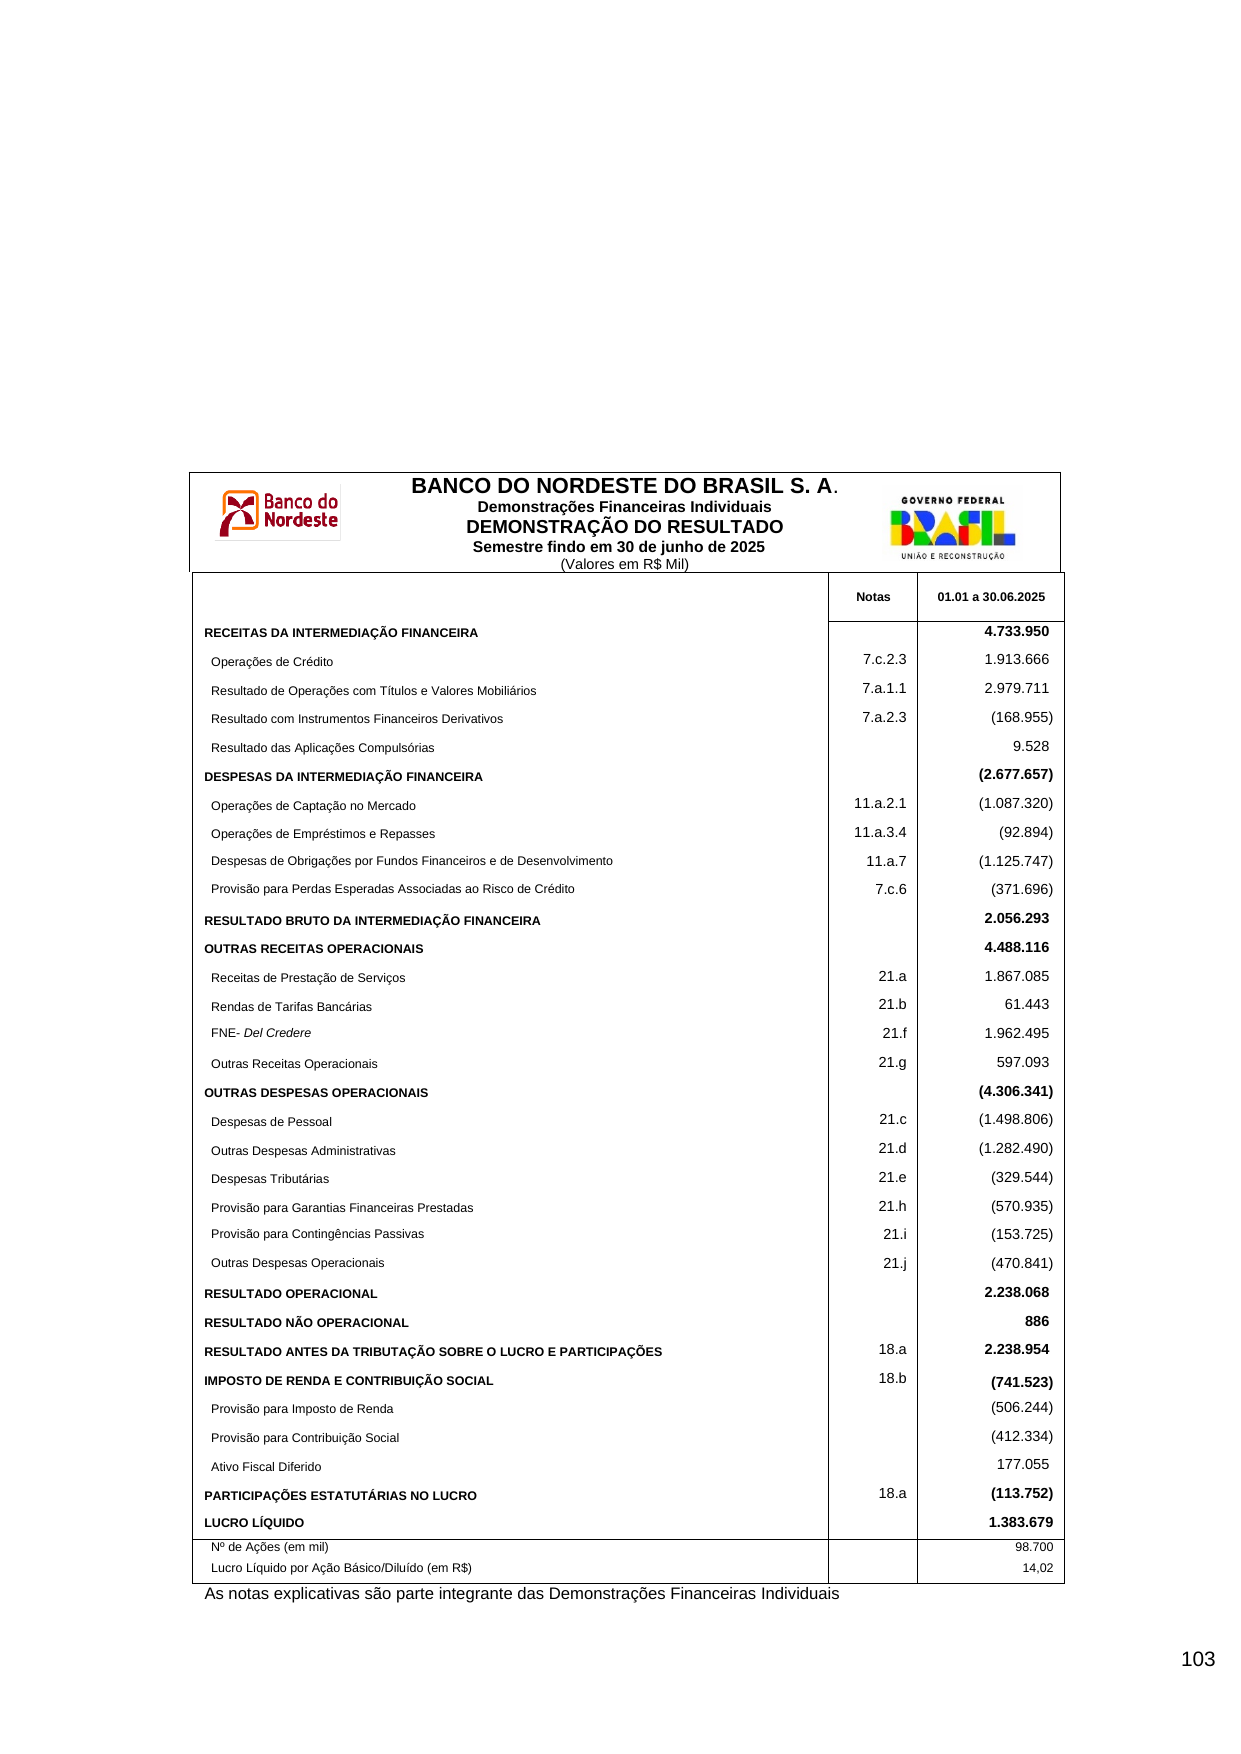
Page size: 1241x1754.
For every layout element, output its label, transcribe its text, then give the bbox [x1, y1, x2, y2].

table_cell Ativo Fiscal Diferido [193, 1456, 828, 1485]
table_cell [829, 939, 917, 967]
table_cell Operações de Empréstimos e Repasses [193, 824, 828, 852]
table_cell 177.055 [918, 1456, 1064, 1485]
table_cell Resultado das Aplicações Compulsórias [193, 737, 828, 766]
table_cell 2.056.293 [918, 910, 1064, 938]
table_cell [829, 622, 917, 651]
table_cell 21.a [829, 967, 917, 996]
table_cell [829, 1561, 917, 1582]
table_cell 7.c.2.3 [829, 651, 917, 680]
table_cell 18.b [829, 1370, 917, 1398]
table_cell 1.867.085 [918, 967, 1064, 996]
table_cell (329.544) [918, 1169, 1064, 1197]
table_cell 21.g [829, 1054, 917, 1082]
table_cell Rendas de Tarifas Bancárias [193, 996, 828, 1025]
table_cell 11.a.7 [829, 852, 917, 881]
table_cell Outras Despesas Administrativas [193, 1140, 828, 1168]
table_cell Despesas Tributárias [193, 1169, 828, 1197]
table_cell (412.334) [918, 1427, 1064, 1456]
table_header 01.01 a 30.06.2025 [918, 573, 1064, 621]
table_cell [829, 1312, 917, 1341]
table_cell (570.935) [918, 1197, 1064, 1226]
table_cell 21.f [829, 1025, 917, 1053]
table_cell RESULTADO BRUTO DA INTERMEDIAÇÃO FINANCEIRA [193, 910, 828, 938]
table_cell (506.244) [918, 1399, 1064, 1427]
table_cell 9.528 [918, 737, 1064, 766]
table_cell (113.752) [918, 1485, 1064, 1513]
table_cell RESULTADO OPERACIONAL [193, 1284, 828, 1312]
table_cell (371.696) [918, 881, 1064, 910]
table_cell 7.a.2.3 [829, 709, 917, 737]
table_cell 4.488.116 [918, 939, 1064, 967]
table_cell (92.894) [918, 824, 1064, 852]
table_cell 1.913.666 [918, 651, 1064, 680]
table_cell 21.i [829, 1226, 917, 1255]
table_cell Provisão para Contribuição Social [193, 1427, 828, 1456]
text DEMONSTRAÇÃO DO RESULTADO [42, 411, 1215, 435]
table_cell 2.979.711 [918, 680, 1064, 708]
table_cell Operações de Captação no Mercado [193, 795, 828, 823]
table_cell 21.e [829, 1169, 917, 1197]
table_cell PARTICIPAÇÕES ESTATUTÁRIAS NO LUCRO [193, 1485, 828, 1513]
table_cell 21.d [829, 1140, 917, 1168]
table_cell (153.725) [918, 1226, 1064, 1255]
text As notas explicativas são parte integrante das Demonstrações Financeiras Individuais [42, 1583, 1215, 1603]
table_cell RESULTADO NÃO OPERACIONAL [193, 1312, 828, 1341]
table_cell 2.238.068 [918, 1284, 1064, 1312]
table_cell [829, 1284, 917, 1312]
table_cell RECEITAS DA INTERMEDIAÇÃO FINANCEIRA [193, 621, 828, 651]
table_cell 21.b [829, 996, 917, 1025]
table_cell [829, 766, 917, 795]
table_cell OUTRAS RECEITAS OPERACIONAIS [193, 939, 828, 967]
table_cell Provisão para Contingências Passivas [193, 1226, 828, 1255]
table_cell LUCRO LÍQUIDO [193, 1514, 828, 1538]
table_cell 1.962.495 [918, 1025, 1064, 1053]
table_cell 18.a [829, 1341, 917, 1370]
table_cell 11.a.2.1 [829, 795, 917, 823]
table_cell 4.733.950 [918, 622, 1064, 651]
table_cell [829, 737, 917, 766]
table_cell (1.125.747) [918, 852, 1064, 881]
table_cell 2.238.954 [918, 1341, 1064, 1370]
table_cell 597.093 [918, 1054, 1064, 1082]
table_cell (741.523) [918, 1370, 1064, 1398]
table_cell (4.306.341) [918, 1082, 1064, 1111]
table_cell 1.383.679 [918, 1514, 1064, 1538]
table_cell (2.677.657) [918, 766, 1064, 795]
table_cell 18.a [829, 1485, 917, 1513]
table_cell IMPOSTO DE RENDA E CONTRIBUIÇÃO SOCIAL [193, 1370, 828, 1398]
table_cell (470.841) [918, 1255, 1064, 1283]
table_cell 98.700 [918, 1540, 1064, 1561]
table_cell 21.j [829, 1255, 917, 1283]
table_cell 61.443 [918, 996, 1064, 1025]
table_cell (168.955) [918, 709, 1064, 737]
table_cell (1.282.490) [918, 1140, 1064, 1168]
table_cell Resultado com Instrumentos Financeiros Derivativos [193, 709, 828, 737]
table_cell 14,02 [918, 1561, 1064, 1582]
table_cell [829, 1082, 917, 1111]
table_cell Operações de Crédito [193, 651, 828, 680]
table_cell Provisão para Perdas Esperadas Associadas ao Risco de Crédito [193, 881, 828, 910]
table_cell [829, 1427, 917, 1456]
table_cell Lucro Líquido por Ação Básico/Diluído (em R$) [193, 1561, 828, 1582]
table_cell FNE- Del Credere [193, 1025, 828, 1053]
table_cell 11.a.3.4 [829, 824, 917, 852]
table_cell Despesas de Pessoal [193, 1111, 828, 1140]
table_cell Resultado de Operações com Títulos e Valores Mobiliários [193, 680, 828, 708]
table_cell Despesas de Obrigações por Fundos Financeiros e de Desenvolvimento [193, 852, 828, 881]
table_cell Provisão para Garantias Financeiras Prestadas [193, 1197, 828, 1226]
table_cell 7.c.6 [829, 881, 917, 910]
table_cell Receitas de Prestação de Serviços [193, 967, 828, 996]
table_cell (1.498.806) [918, 1111, 1064, 1140]
table_cell [829, 910, 917, 938]
table_cell Provisão para Imposto de Renda [193, 1399, 828, 1427]
table_header BANCO DO NORDESTE DO BRASIL S. A. Demonstrações Financeiras Individuais DEMONSTRAÇÃO DO RESULTADO Semestre findo em 30 de junho de 2025 (Valores em R$ Mil) [190, 473, 1060, 572]
table_header Notas [829, 573, 917, 621]
table_cell 21.h [829, 1197, 917, 1226]
table_cell 21.c [829, 1111, 917, 1140]
table_cell [829, 1514, 917, 1538]
table_cell Nº de Ações (em mil) [193, 1540, 828, 1561]
table_cell Outras Receitas Operacionais [193, 1054, 828, 1082]
table_cell DESPESAS DA INTERMEDIAÇÃO FINANCEIRA [193, 766, 828, 795]
table_cell 886 [918, 1312, 1064, 1341]
table_cell 7.a.1.1 [829, 680, 917, 708]
table_cell [829, 1456, 917, 1485]
table_cell RESULTADO ANTES DA TRIBUTAÇÃO SOBRE O LUCRO E PARTICIPAÇÕES [193, 1341, 828, 1370]
table_header [193, 573, 828, 621]
table_cell Outras Despesas Operacionais [193, 1255, 828, 1283]
table_cell (1.087.320) [918, 795, 1064, 823]
table_cell [829, 1399, 917, 1427]
table_cell [829, 1540, 917, 1561]
table_cell OUTRAS DESPESAS OPERACIONAIS [193, 1082, 828, 1111]
